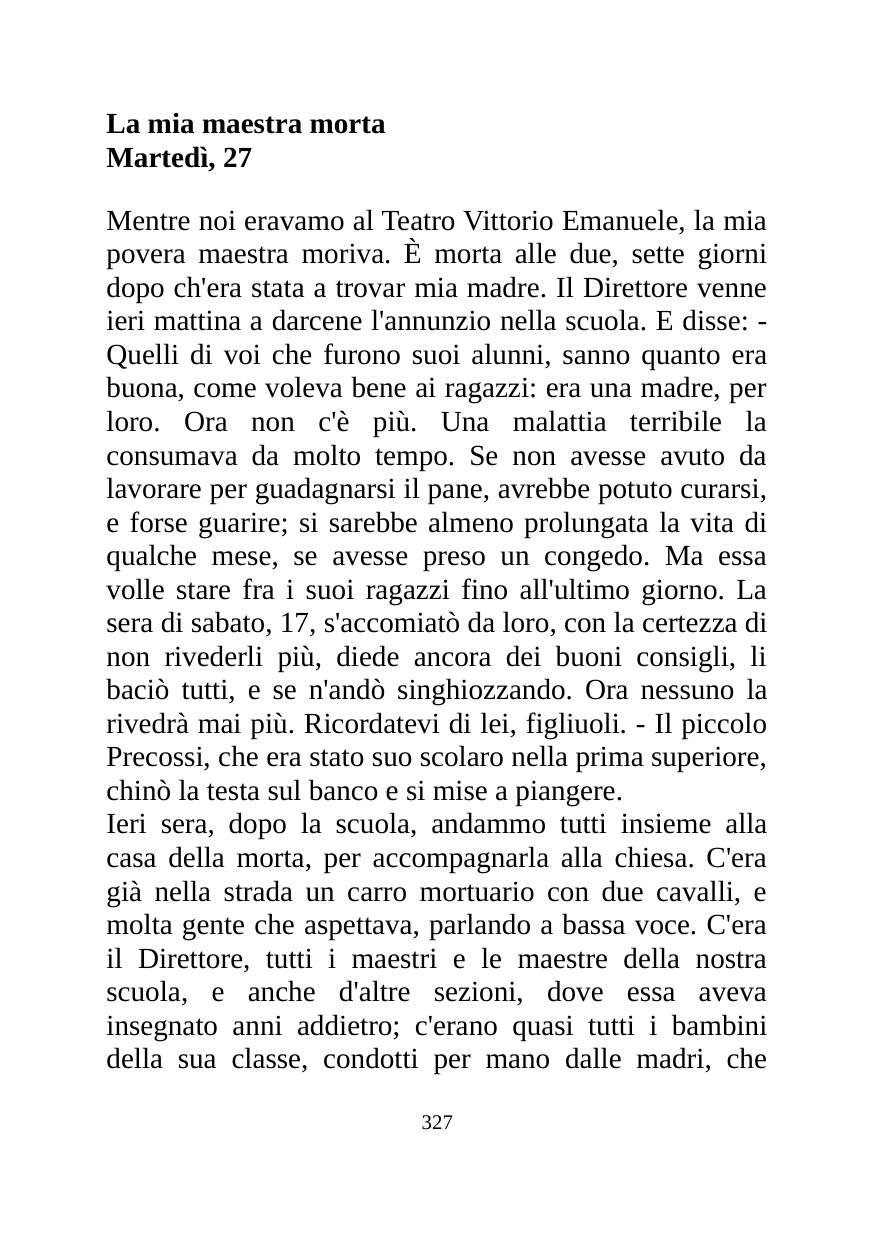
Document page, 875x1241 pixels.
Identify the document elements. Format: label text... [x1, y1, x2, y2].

text Ieri sera, dopo la scuola, andammo tutti insieme alla casa della morta, per accompagnarla alla chiesa. C'era già nella strada un carro mortuario con due cavalli, e molta gente che aspettava, parlando a bassa voce. C'era il Direttore, tutti i maestri e le maestre della nostra scuola, e anche d'altre sezioni, dove essa aveva insegnato anni addietro; c'erano quasi tutti i bambini della sua classe, condotti per mano dalle madri, che [106, 807, 768, 1075]
subtitle La mia maestra morta Martedì, 27 [106, 106, 768, 173]
text Mentre noi eravamo al Teatro Vittorio Emanuele, la mia povera maestra moriva. È morta alle due, sette giorni dopo ch'era stata a trovar mia madre. Il Direttore venne ieri mattina a darcene l'annunzio nella scuola. E disse: - Quelli di voi che furono suoi alunni, sanno quanto era buona, come voleva bene ai ragazzi: era una madre, per loro. Ora non c'è più. Una malattia terribile la consumava da molto tempo. Se non avesse avuto da lavorare per guadagnarsi il pane, avrebbe potuto curarsi, e forse guarire; si sarebbe almeno prolungata la vita di qualche mese, se avesse preso un congedo. Ma essa volle stare fra i suoi ragazzi fino all'ultimo giorno. La sera di sabato, 17, s'accomiatò da loro, con la certezza di non rivederli più, diede ancora dei buoni consigli, li baciò tutti, e se n'andò singhiozzando. Ora nessuno la rivedrà mai più. Ricordatevi di lei, figliuoli. - Il piccolo Precossi, che era stato suo scolaro nella prima superiore, chinò la testa sul banco e si mise a piangere. [106, 203, 768, 807]
